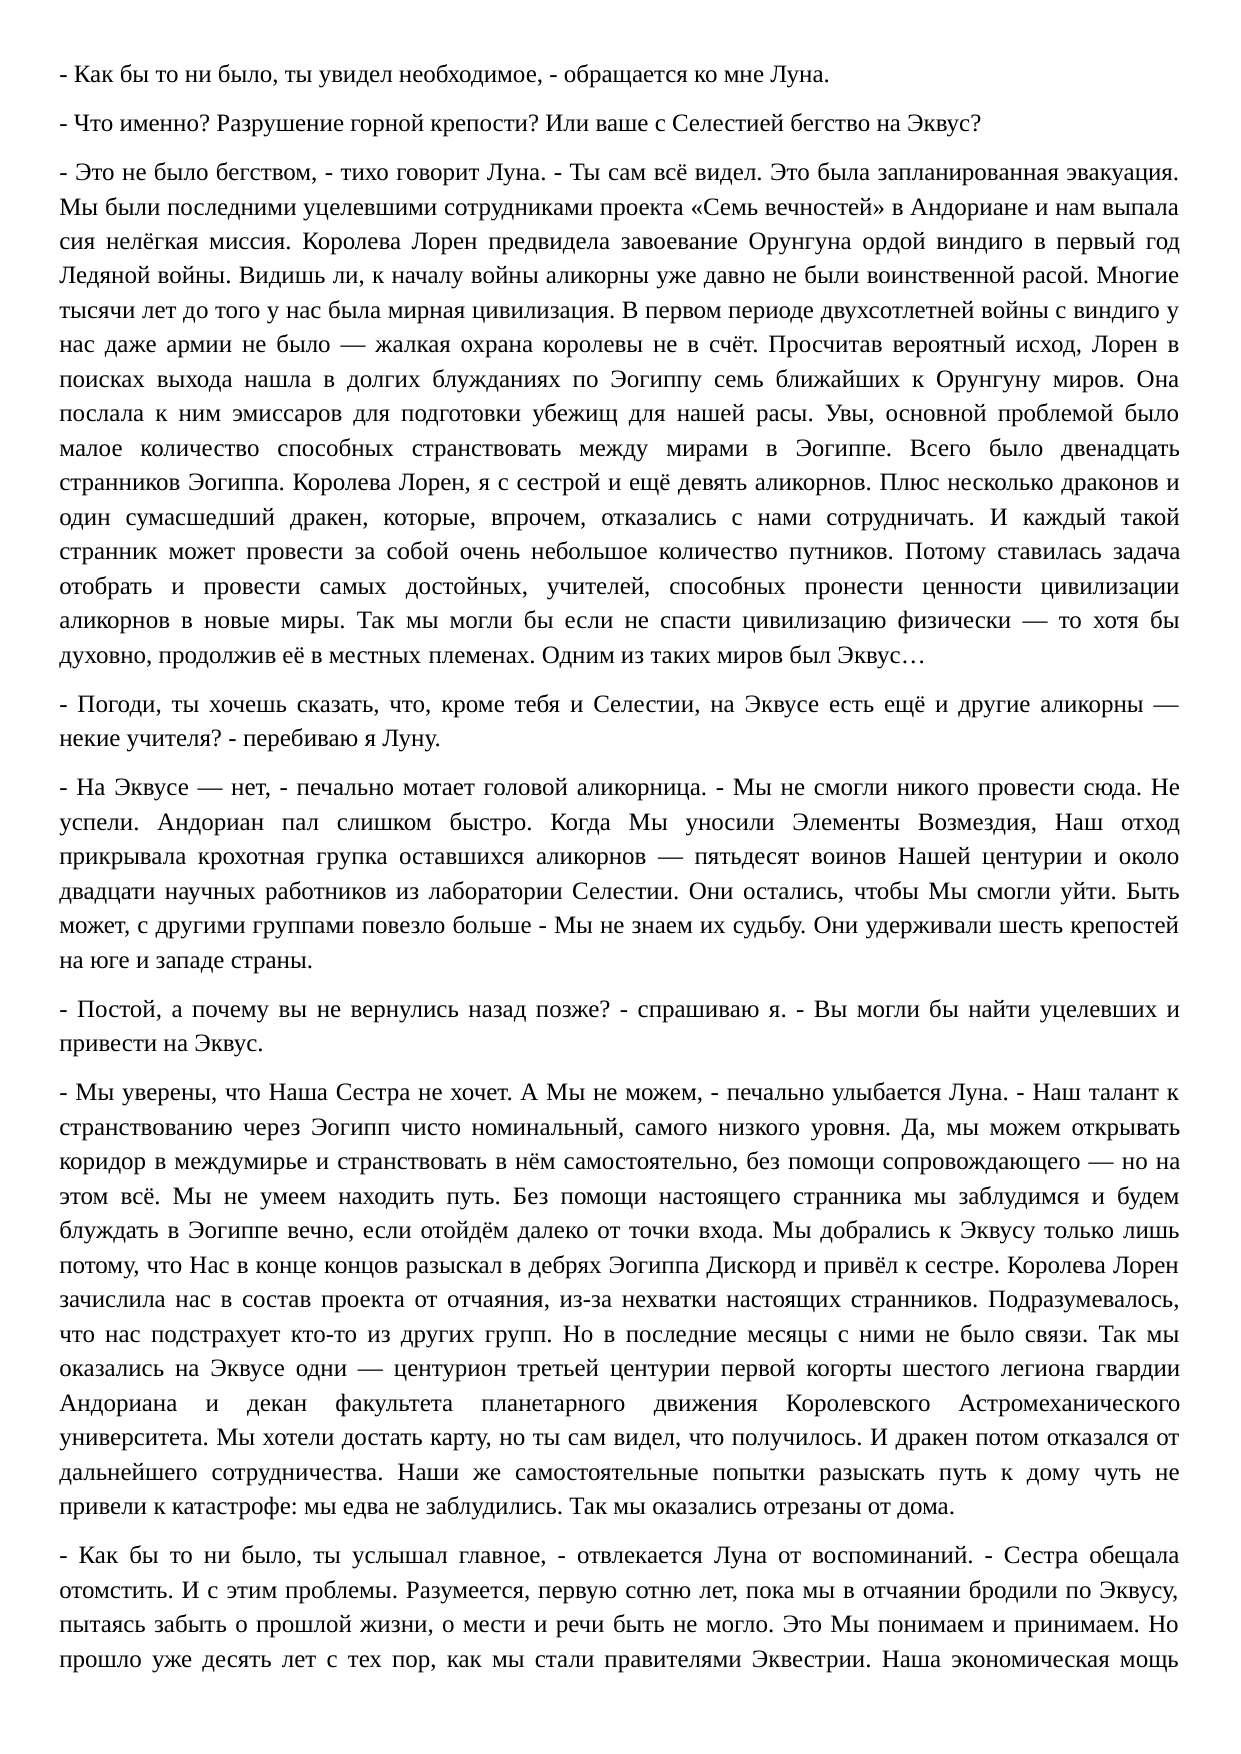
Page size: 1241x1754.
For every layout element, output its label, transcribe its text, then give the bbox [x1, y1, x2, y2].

text - Мы уверены, что Наша Сестра не хочет. А Мы не можем, - печально улыбается Луна. - Наш талант к странствованию через Эогипп чисто номинальный, самого низкого уровня. Да, мы можем открывать коридор в междумирье и странствовать в нём самостоятельно, без помощи сопровождающего — но на этом всё. Мы не умеем находить путь. Без помощи настоящего странника мы заблудимся и будем блуждать в Эогиппе вечно, если отойдём далеко от точки входа. Мы добрались к Эквусу только лишь потому, что Нас в конце концов разыскал в дебрях Эогиппа Дискорд и привёл к сестре. Королева Лорен зачислила нас в состав проекта от отчаяния, из-за нехватки настоящих странников. Подразумевалось, что нас подстрахует кто-то из других групп. Но в последние месяцы с ними не было связи. Так мы оказались на Эквусе одни — центурион третьей центурии первой когорты шестого легиона гвардии Андориана и декан факультета планетарного движения Королевского Астромеханического университета. Мы хотели достать карту, но ты сам видел, что получилось. И дракен потом отказался от дальнейшего сотрудничества. Наши же самостоятельные попытки разыскать путь к дому чуть не привели к катастрофе: мы едва не заблудились. Так мы оказались отрезаны от дома. [59, 1077, 1181, 1520]
text - На Эквусе — нет, - печально мотает головой аликорница. - Мы не смогли никого провести сюда. Не успели. Андориан пал слишком быстро. Когда Мы уносили Элементы Возмездия, Наш отход прикрывала крохотная групка оставшихся аликорнов — пятьдесят воинов Нашей центурии и около двадцати научных работников из лаборатории Селестии. Они остались, чтобы Мы смогли уйти. Быть может, с другими группами повезло больше - Мы не знаем их судьбу. Они удерживали шесть крепостей на юге и западе страны. [59, 772, 1181, 974]
text - Постой, а почему вы не вернулись назад позже? - спрашиваю я. - Вы могли бы найти уцелевших и привести на Эквус. [59, 994, 1181, 1057]
text - Как бы то ни было, ты услышал главное, - отвлекается Луна от воспоминаний. - Сестра обещала отомстить. И с этим проблемы. Разумеется, первую сотню лет, пока мы в отчаянии бродили по Эквусу, пытаясь забыть о прошлой жизни, о мести и речи быть не могло. Это Мы понимаем и принимаем. Но прошло уже десять лет с тех пор, как мы стали правителями Эквестрии. Наша экономическая мощь [59, 1540, 1181, 1672]
text - Это не было бегством, - тихо говорит Луна. - Ты сам всё видел. Это была запланированная эвакуация. Мы были последними уцелевшими сотрудниками проекта «Семь вечностей» в Андориане и нам выпала сия нелёгкая миссия. Королева Лорен предвидела завоевание Орунгуна ордой виндиго в первый год Ледяной войны. Видишь ли, к началу войны аликорны уже давно не были воинственной расой. Многие тысячи лет до того у нас была мирная цивилизация. В первом периоде двухсотлетней войны с виндиго у нас даже армии не было — жалкая охрана королевы не в счёт. Просчитав вероятный исход, Лорен в поисках выхода нашла в долгих блужданиях по Эогиппу семь ближайших к Орунгуну миров. Она послала к ним эмиссаров для подготовки убежищ для нашей расы. Увы, основной проблемой было малое количество способных странствовать между мирами в Эогиппе. Всего было двенадцать странников Эогиппа. Королева Лорен, я с сестрой и ещё девять аликорнов. Плюс несколько драконов и один сумасшедший дракен, которые, впрочем, отказались с нами сотрудничать. И каждый такой странник может провести за собой очень небольшое количество путников. Потому ставилась задача отобрать и провести самых достойных, учителей, способных пронести ценности цивилизации аликорнов в новые миры. Так мы могли бы если не спасти цивилизацию физически — то хотя бы духовно, продолжив её в местных племенах. Одним из таких миров был Эквус… [59, 157, 1181, 669]
text - Что именно? Разрушение горной крепости? Или ваше с Селестией бегство на Эквус? [59, 108, 1181, 137]
text - Как бы то ни было, ты увидел необходимое, - обращается ко мне Луна. [59, 59, 1181, 88]
text - Погоди, ты хочешь сказать, что, кроме тебя и Селестии, на Эквусе есть ещё и другие аликорны — некие учителя? - перебиваю я Луну. [59, 689, 1181, 752]
